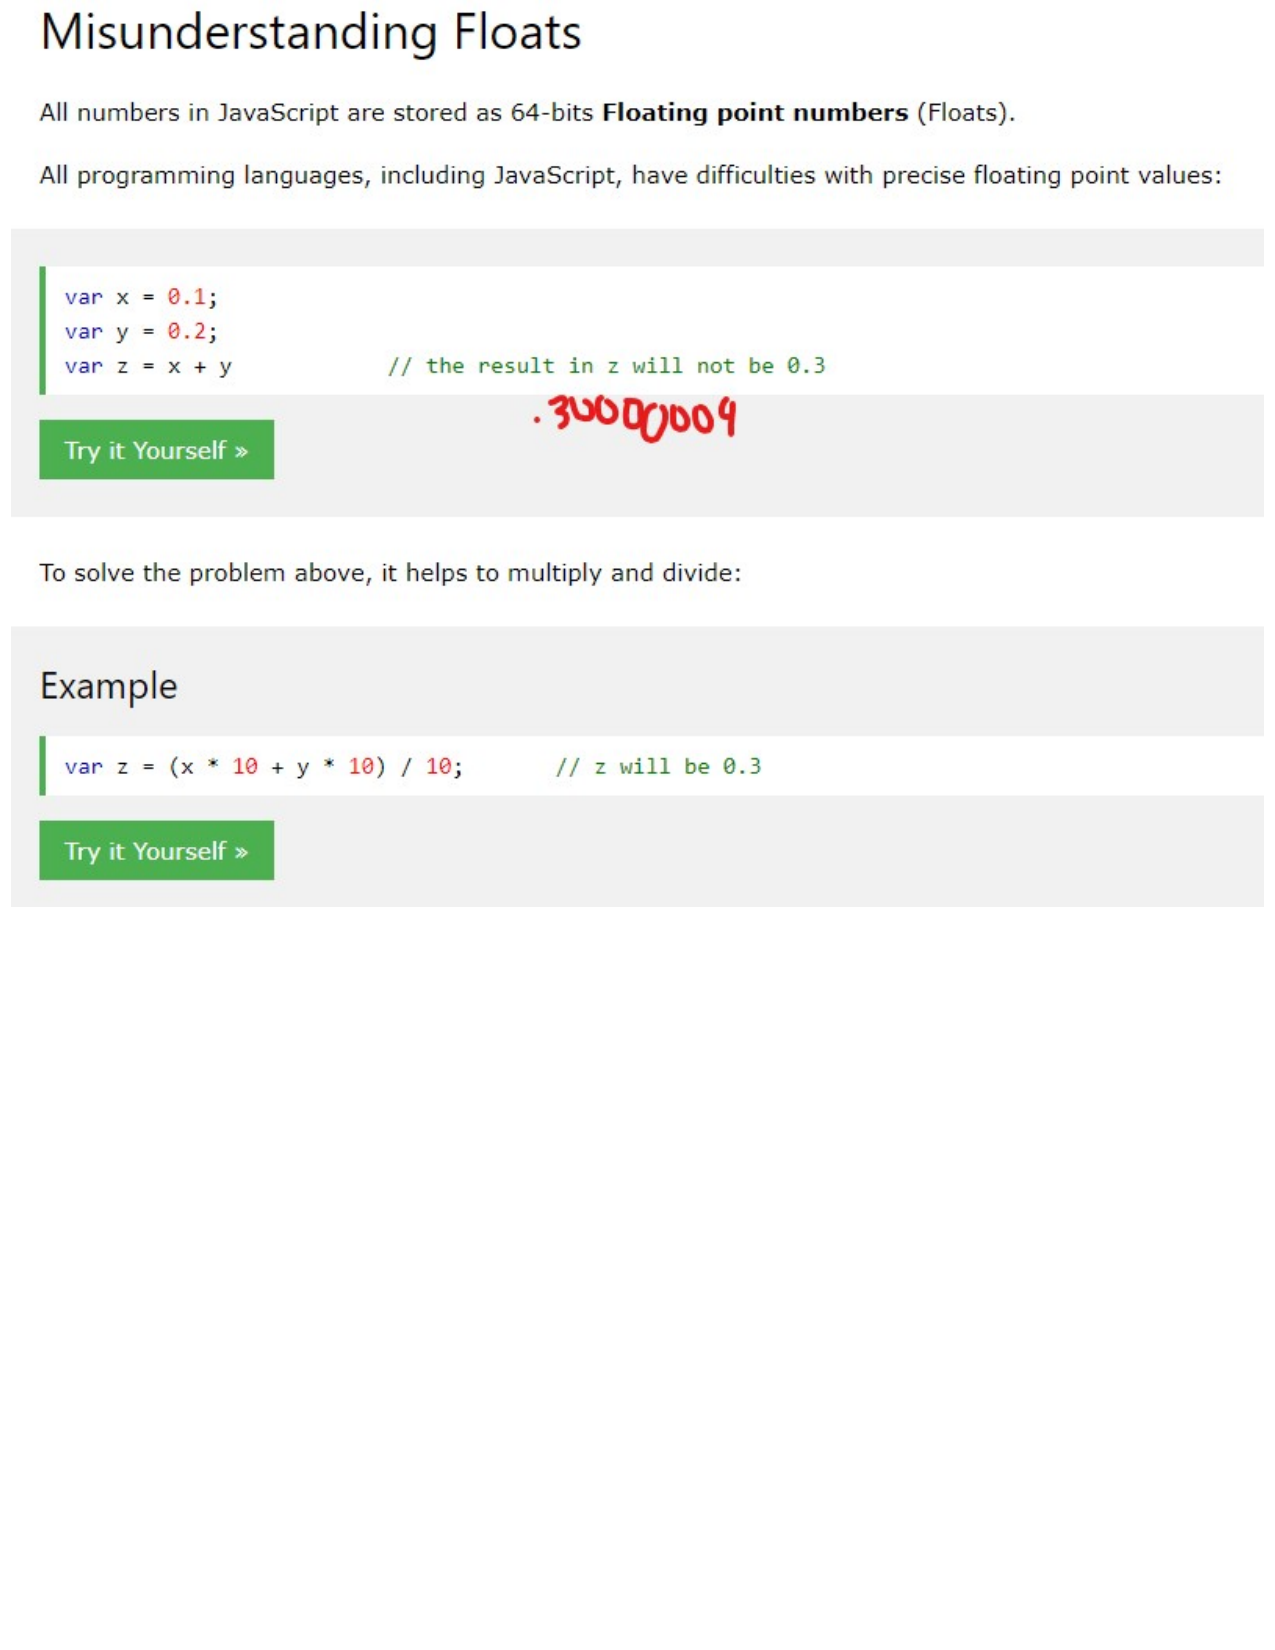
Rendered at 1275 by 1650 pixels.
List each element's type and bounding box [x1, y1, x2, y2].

picture [11, 0, 1264, 907]
